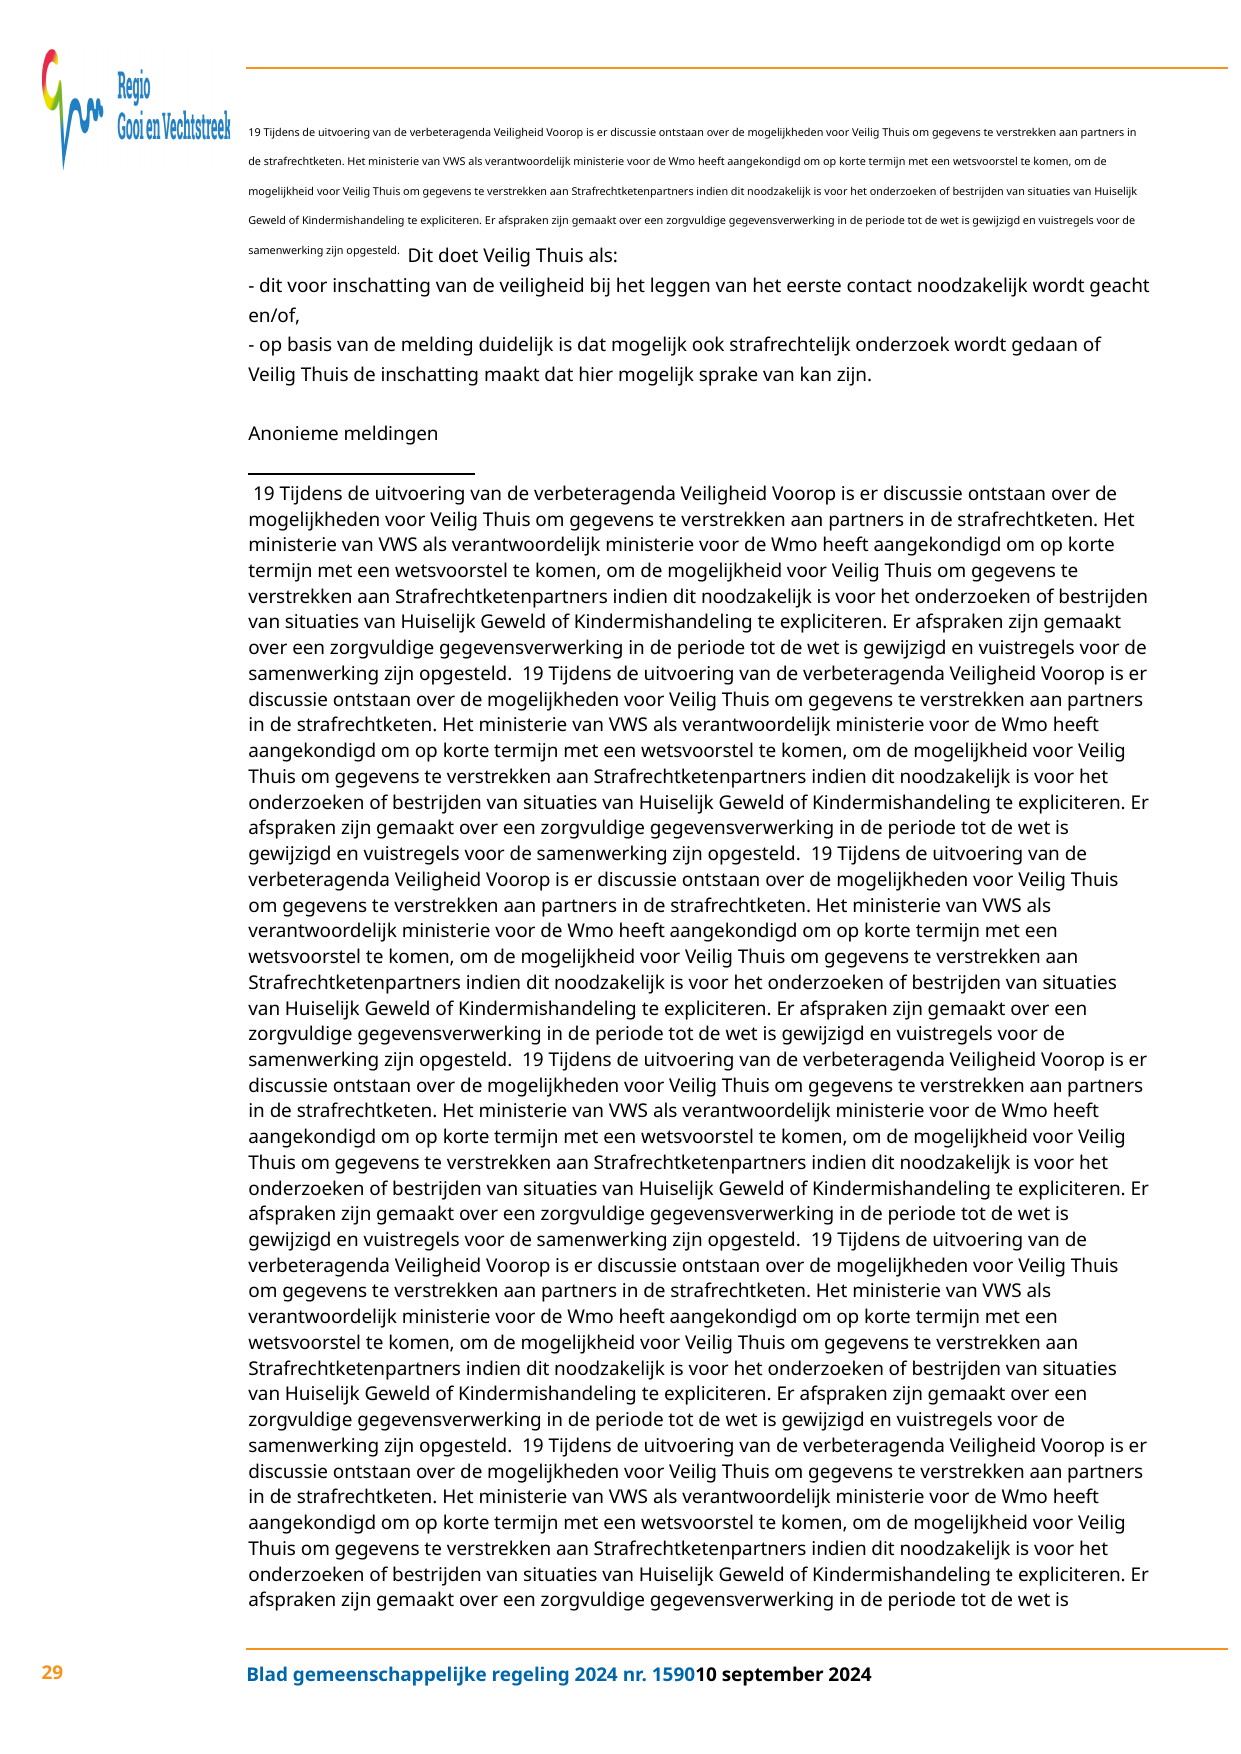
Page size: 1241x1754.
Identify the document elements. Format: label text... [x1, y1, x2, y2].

text - dit voor inschatting van de veiligheid bij het leggen van het eerste contact noodzakelijk wordt geacht en/of, [248, 272, 1152, 328]
text • Politie of OM. Dit doet Veilig Thuis als: [248, 95, 1152, 268]
text - op basis van de melding duidelijk is dat mogelijk ook strafrechtelijk onderzoek wordt gedaan of Veilig Thuis de inschatting maakt dat hier mogelijk sprake van kan zijn. [248, 331, 1152, 387]
picture [41, 47, 231, 172]
text Anonieme meldingen [248, 420, 1152, 446]
